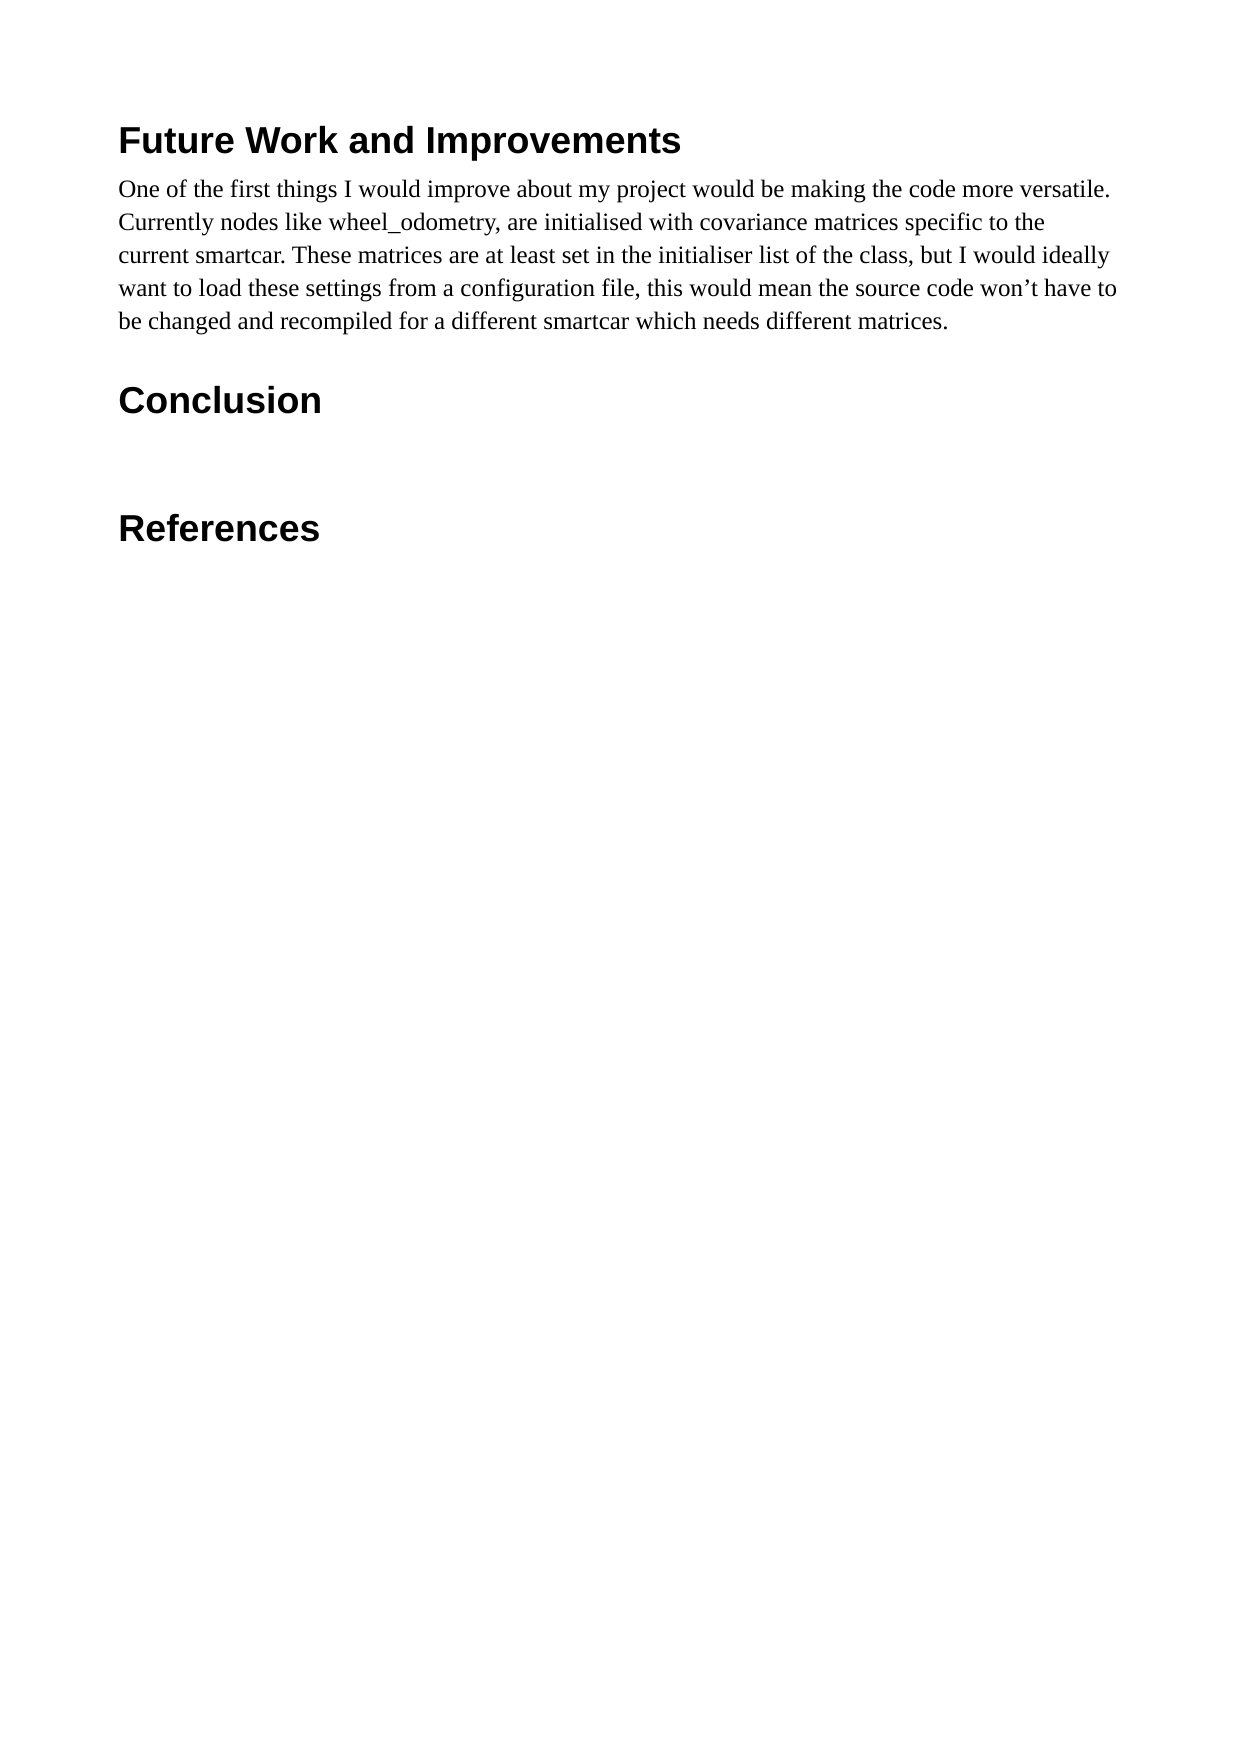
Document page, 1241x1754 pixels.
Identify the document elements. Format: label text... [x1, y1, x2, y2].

subtitle References [118, 507, 1122, 550]
subtitle Future Work and Improvements [118, 118, 1122, 161]
text One of the first things I would improve about my project would be making the code more versatile. Currently nodes like wheel_odometry, are initialised with covariance matrices specific to the current smartcar. These matrices are at least set in the initialiser list of the class, but I would ideally want to load these settings from a configuration file, this would mean the source code won’t have to be changed and recompiled for a different smartcar which needs different matrices. [118, 174, 1122, 334]
subtitle Conclusion [118, 378, 1122, 422]
